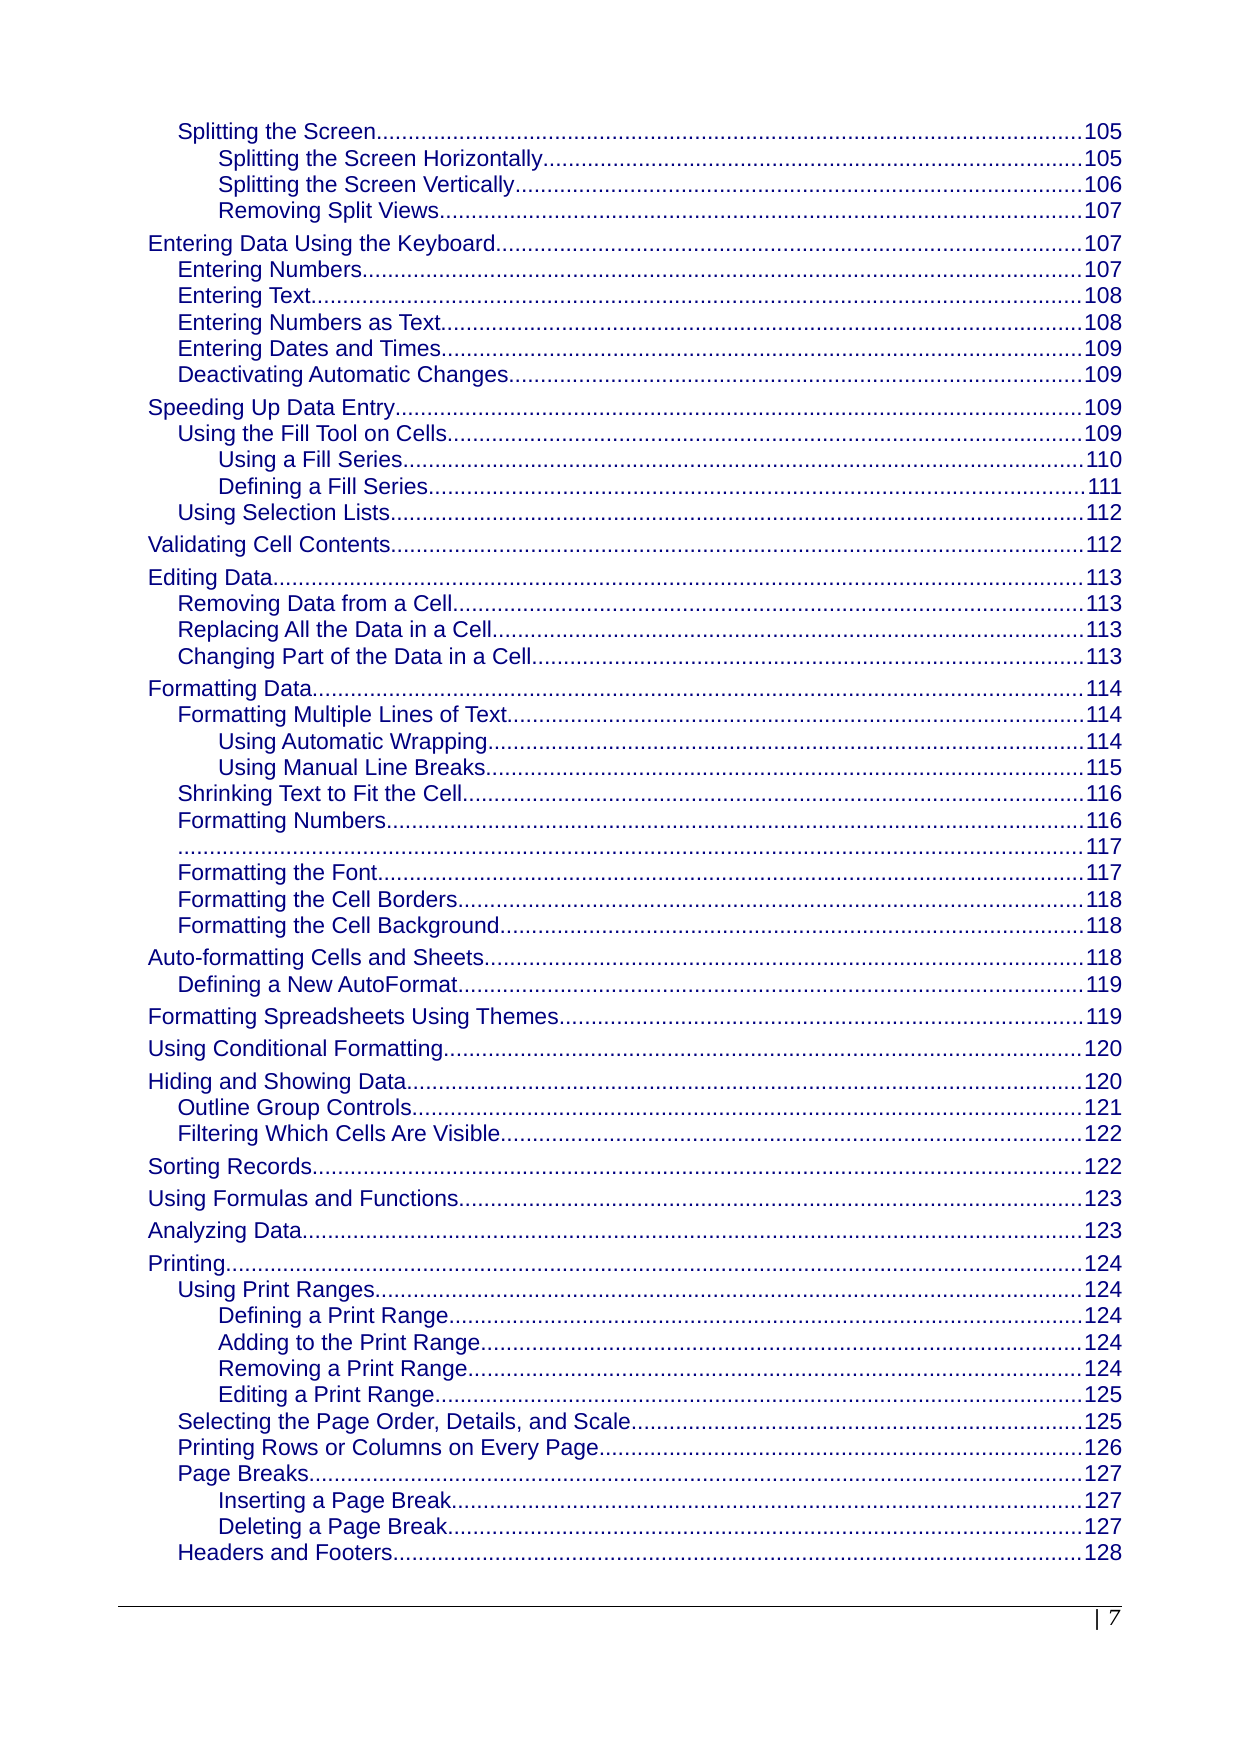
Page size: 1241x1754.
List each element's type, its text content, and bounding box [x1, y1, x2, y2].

text Analyzing Data 123 [148, 1217, 1122, 1243]
text Formatting the Cell Borders 118 [177, 886, 1122, 912]
text Removing Data from a Cell 113 [177, 590, 1122, 616]
text Defining a New AutoFormat 119 [177, 971, 1122, 997]
text Auto-formatting Cells and Sheets 118 [148, 944, 1122, 971]
text 117 [177, 833, 1122, 859]
text Defining a Fill Series 111 [218, 473, 1122, 499]
text Entering Numbers 107 [177, 256, 1122, 282]
text Defining a Print Range 124 [218, 1302, 1122, 1328]
text Page Breaks 127 [177, 1460, 1122, 1487]
text Formatting Numbers 116 [177, 807, 1122, 833]
text Printing Rows or Columns on Every Page 126 [177, 1434, 1122, 1460]
text Using Formulas and Functions 123 [148, 1185, 1122, 1211]
text Editing a Print Range 125 [218, 1381, 1122, 1408]
text Deactivating Automatic Changes 109 [177, 361, 1122, 388]
text Replacing All the Data in a Cell 113 [177, 616, 1122, 643]
text Deleting a Page Break 127 [218, 1513, 1122, 1539]
text Shrinking Text to Fit the Cell 116 [177, 780, 1122, 807]
text Formatting Spreadsheets Using Themes 119 [148, 1003, 1122, 1029]
text Changing Part of the Data in a Cell 113 [177, 643, 1122, 669]
text Formatting the Cell Background 118 [177, 912, 1122, 938]
text Hiding and Showing Data 120 [148, 1068, 1122, 1094]
text Splitting the Screen Vertically 106 [218, 171, 1122, 197]
text Outline Group Controls 121 [177, 1094, 1122, 1120]
text Headers and Footers 128 [177, 1539, 1122, 1566]
text Formatting the Font 117 [177, 859, 1122, 886]
text Formatting Multiple Lines of Text 114 [177, 701, 1122, 728]
text Inserting a Page Break 127 [218, 1487, 1122, 1513]
text Speeding Up Data Entry 109 [148, 393, 1122, 420]
text Entering Text 108 [177, 282, 1122, 308]
text Editing Data 113 [148, 563, 1122, 590]
text Using a Fill Series 110 [218, 446, 1122, 473]
text Removing a Print Range 124 [218, 1355, 1122, 1381]
text Entering Dates and Times 109 [177, 335, 1122, 361]
text Selecting the Page Order, Details, and Scale 125 [177, 1408, 1122, 1434]
text Splitting the Screen 105 [177, 118, 1122, 144]
text Using Automatic Wrapping 114 [218, 728, 1122, 754]
text Splitting the Screen Horizontally 105 [218, 144, 1122, 171]
text Removing Split Views 107 [218, 197, 1122, 223]
text Adding to the Print Range 124 [218, 1328, 1122, 1355]
text Validating Cell Contents 112 [148, 531, 1122, 558]
text Using Conditional Formatting 120 [148, 1035, 1122, 1062]
text Using the Fill Tool on Cells 109 [177, 420, 1122, 446]
text Filtering Which Cells Are Visible 122 [177, 1120, 1122, 1147]
text Printing 124 [148, 1249, 1122, 1276]
text Using Manual Line Breaks 115 [218, 754, 1122, 780]
text Sorting Records 122 [148, 1153, 1122, 1179]
text Formatting Data 114 [148, 675, 1122, 701]
text Entering Data Using the Keyboard 107 [148, 229, 1122, 256]
text Using Selection Lists 112 [177, 499, 1122, 525]
text Using Print Ranges 124 [177, 1276, 1122, 1302]
text Entering Numbers as Text 108 [177, 308, 1122, 335]
